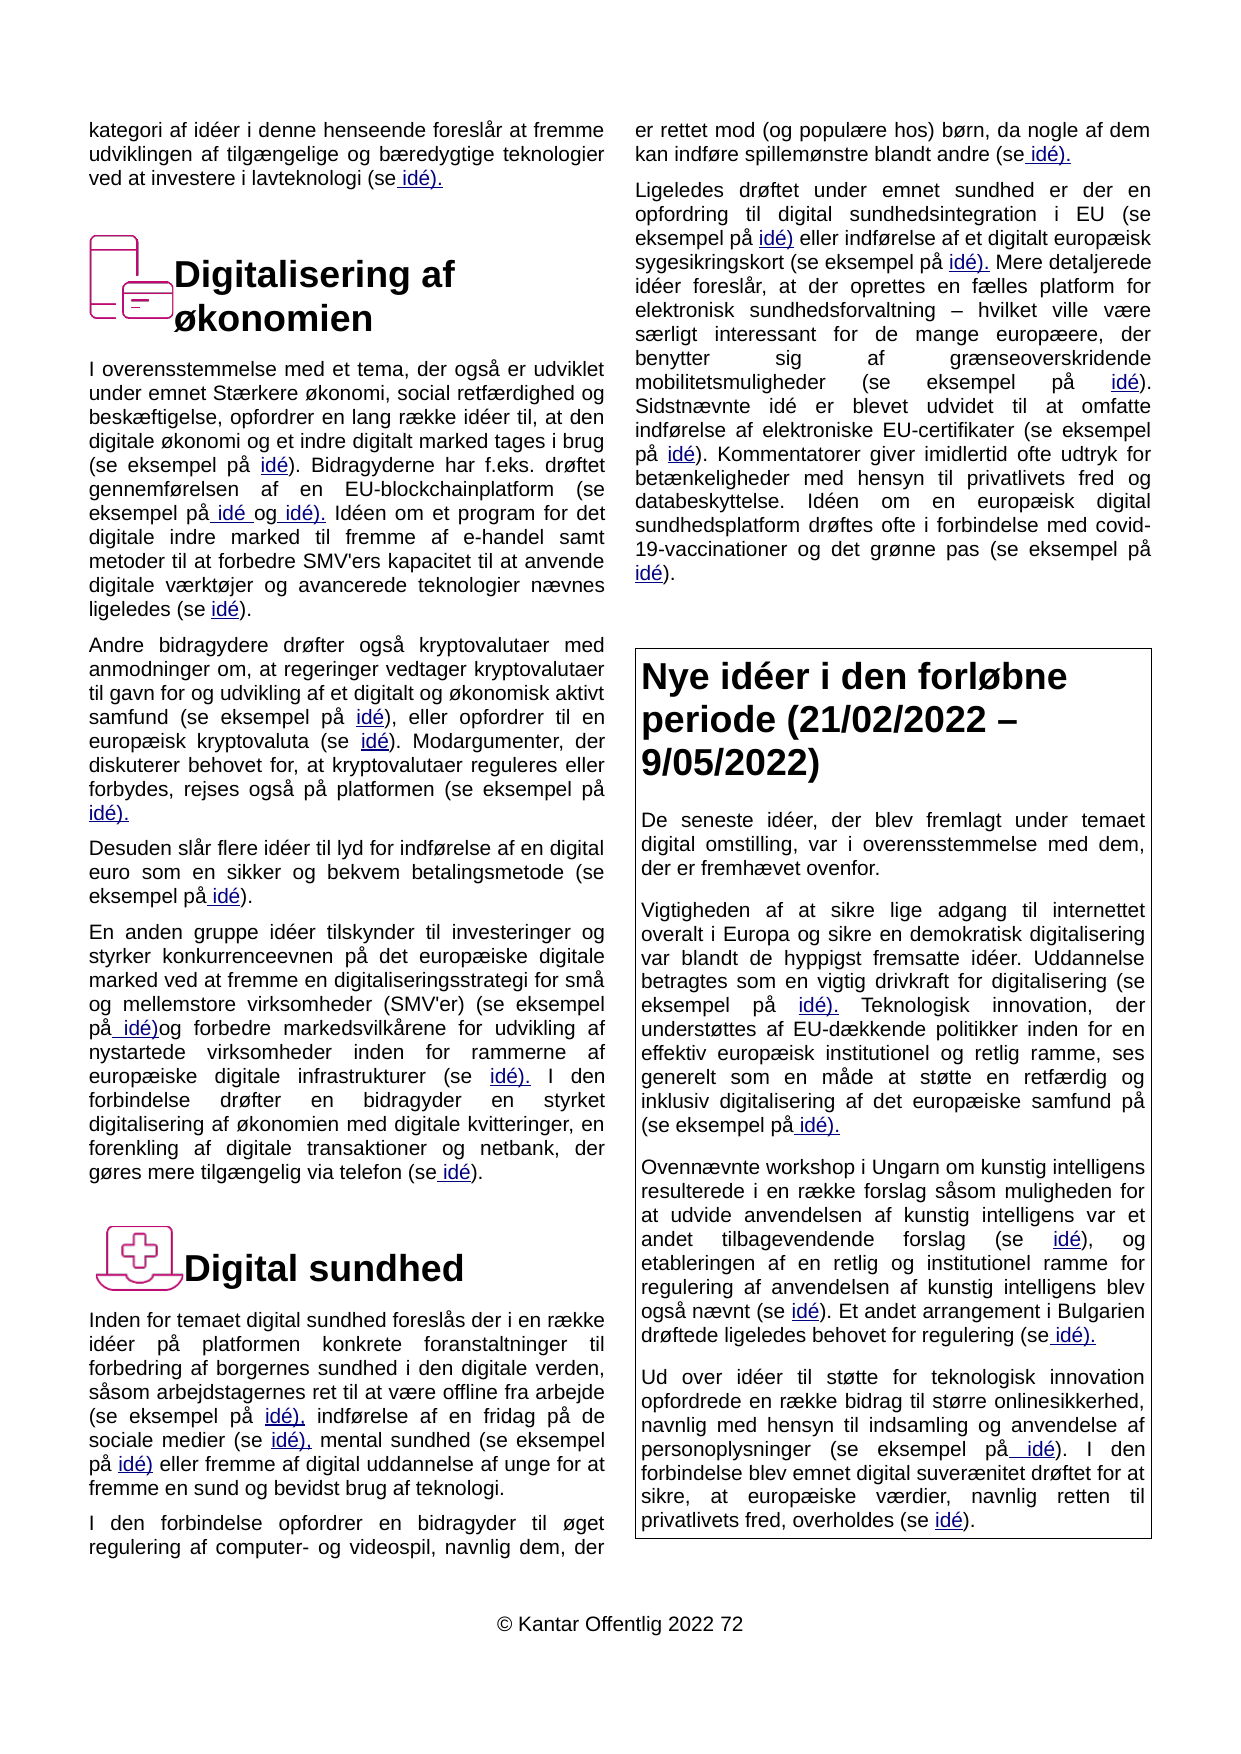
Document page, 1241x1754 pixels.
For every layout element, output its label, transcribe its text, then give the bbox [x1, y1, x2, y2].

text Ovennævnte workshop i Ungarn om kunstig intelligens resulterede i en række forslag såsom muligheden for at udvide anvendelsen af kunstig intelligens var et andet tilbagevendende forslag (se idé), og etableringen af en retlig og institutionel ramme for regulering af anvendelsen af kunstig intelligens blev også nævnt (se idé). Et andet arrangement i Bulgarien drøftede ligeledes behovet for regulering (se idé). [636, 1149, 1151, 1353]
text kategori af idéer i denne henseende foreslår at fremme udviklingen af tilgængelige og bæredygtige teknologier ved at investere i lavteknologi (se idé). [88, 118, 605, 190]
text Ligeledes drøftet under emnet sundhed er der en opfordring til digital sundhedsintegration i EU (se eksempel på idé) eller indførelse af et digitalt europæisk sygesikringskort (se eksempel på idé). Mere detaljerede idéer foreslår, at der oprettes en fælles platform for elektronisk sundhedsforvaltning – hvilket ville være særligt interessant for de mange europæere, der benytter sig af grænseoverskridende mobilitetsmuligheder (se eksempel på idé). Sidstnævnte idé er blevet udvidet til at omfatte indførelse af elektroniske EU-certifikater (se eksempel på idé). Kommentatorer giver imidlertid ofte udtryk for betænkeligheder med hensyn til privatlivets fred og databeskyttelse. Idéen om en europæisk digital sundhedsplatform drøftes ofte i forbindelse med covid-19-vaccinationer og det grønne pas (se eksempel på idé). [635, 178, 1152, 585]
text Vigtigheden af at sikre lige adgang til internettet overalt i Europa og sikre en demokratisk digitalisering var blandt de hyppigst fremsatte idéer. Uddannelse betragtes som en vigtig drivkraft for digitalisering (se eksempel på idé). Teknologisk innovation, der understøttes af EU-dækkende politikker inden for en effektiv europæisk institutionel og retlig ramme, ses generelt som en måde at støtte en retfærdig og inklusiv digitalisering af det europæiske samfund på (se eksempel på idé). [636, 891, 1151, 1143]
text Andre bidragydere drøfter også kryptovalutaer med anmodninger om, at regeringer vedtager kryptovalutaer til gavn for og udvikling af et digitalt og økonomisk aktivt samfund (se eksempel på idé), eller opfordrer til en europæisk kryptovaluta (se idé). Modargumenter, der diskuterer behovet for, at kryptovalutaer reguleres eller forbydes, rejses også på platformen (se eksempel på idé). [88, 633, 605, 824]
text Ud over idéer til støtte for teknologisk innovation opfordrede en række bidrag til større onlinesikkerhed, navnlig med hensyn til indsamling og anvendelse af personoplysninger (se eksempel på idé). I den forbindelse blev emnet digital suverænitet drøftet for at sikre, at europæiske værdier, navnlig retten til privatlivets fred, overholdes (se idé). [636, 1358, 1151, 1538]
text En anden gruppe idéer tilskynder til investeringer og styrker konkurrenceevnen på det europæiske digitale marked ved at fremme en digitaliseringsstrategi for små og mellemstore virksomheder (SMV'er) (se eksempel på idé)og forbedre markedsvilkårene for udvikling af nystartede virksomheder inden for rammerne af europæiske digitale infrastrukturer (se idé). I den forbindelse drøfter en bidragyder en styrket digitalisering af økonomien med digitale kvitteringer, en forenkling af digitale transaktioner og netbank, der gøres mere tilgængelig via telefon (se idé). [88, 920, 605, 1183]
text I den forbindelse opfordrer en bidragyder til øget regulering af computer- og videospil, navnlig dem, der [88, 1511, 605, 1559]
subtitle Digital sundhed [184, 1246, 605, 1289]
text Inden for temaet digital sundhed foreslås der i en række idéer på platformen konkrete foranstaltninger til forbedring af borgernes sundhed i den digitale verden, såsom arbejdstagernes ret til at være offline fra arbejde (se eksempel på idé), indførelse af en fridag på de sociale medier (se idé), mental sundhed (se eksempel på idé) eller fremme af digital uddannelse af unge for at fremme en sund og bevidst brug af teknologi. [88, 1308, 605, 1499]
picture [89, 235, 174, 319]
subtitle Digitalisering af økonomien [88, 319, 605, 339]
subtitle [88, 1246, 95, 1289]
text er rettet mod (og populære hos) børn, da nogle af dem kan indføre spillemønstre blandt andre (se idé). [635, 118, 1152, 166]
text Desuden slår flere idéer til lyd for indførelse af en digital euro som en sikker og bekvem betalingsmetode (se eksempel på idé). [88, 836, 605, 908]
text I overensstemmelse med et tema, der også er udviklet under emnet Stærkere økonomi, social retfærdighed og beskæftigelse, opfordrer en lang række idéer til, at den digitale økonomi og et indre digitalt marked tages i brug (se eksempel på idé). Bidragyderne har f.eks. drøftet gennemførelsen af en EU-blockchainplatform (se eksempel på idé og idé). Idéen om et program for det digitale indre marked til fremme af e-handel samt metoder til at forbedre SMV'ers kapacitet til at anvende digitale værktøjer og avancerede teknologier nævnes ligeledes (se idé). [88, 357, 605, 621]
text De seneste idéer, der blev fremlagt under temaet digital omstilling, var i overensstemmelse med dem, der er fremhævet ovenfor. [636, 802, 1151, 886]
subtitle Nye idéer i den forløbne periode (21/02/2022 – 9/05/2022) [636, 649, 1151, 789]
picture [95, 1226, 184, 1291]
